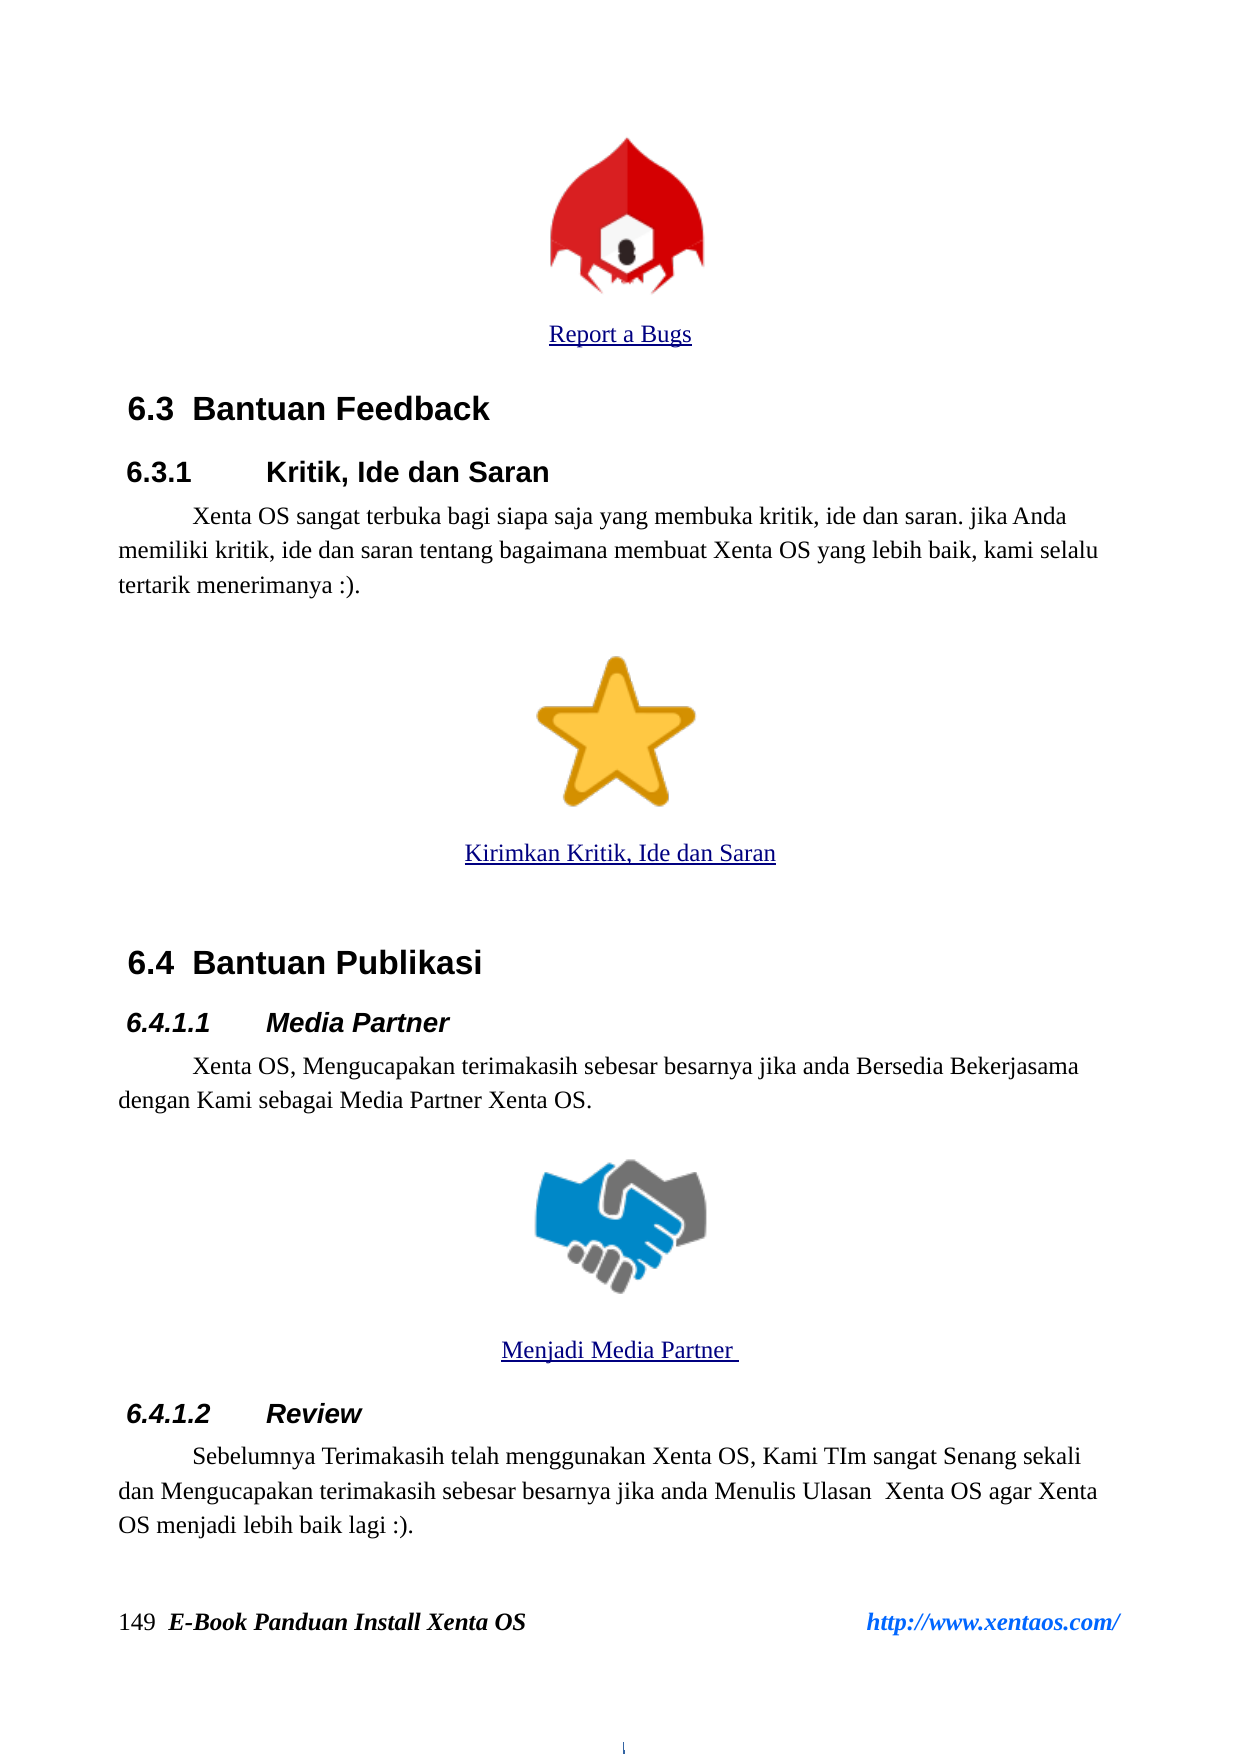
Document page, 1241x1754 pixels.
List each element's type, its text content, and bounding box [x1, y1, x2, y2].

subtitle Bantuan Publikasi [118, 943, 1122, 981]
picture [463, 1119, 777, 1316]
subtitle Kritik, Ide dan Saran [118, 455, 1122, 488]
text Sebelumnya Terimakasih telah menggunakan Xenta OS, Kami TIm sangat Senang sekali dan Mengucapakan terimakasih sebesar besarnya jika anda Menulis Ulasan Xenta OS agar Xenta OS menjadi lebih baik lagi :). [118, 1441, 1122, 1539]
text Kirimkan Kritik, Ide dan Saran [118, 838, 1122, 867]
text Menjadi Media Partner [118, 1335, 1122, 1364]
subtitle Media Partner [118, 1006, 1122, 1038]
text Xenta OS sangat terbuka bagi siapa saja yang membuka kritik, ide dan saran. jika Anda memiliki kritik, ide dan saran tentang bagaimana membuat Xenta OS yang lebih baik, kami selalu tertarik menerimanya :). [118, 501, 1122, 599]
subtitle Bantuan Feedback [118, 389, 1122, 428]
text Report a Bugs [118, 319, 1122, 348]
text Xenta OS, Mengucapakan terimakasih sebesar besarnya jika anda Bersedia Bekerjasama dengan Kami sebagai Media Partner Xenta OS. [118, 1051, 1122, 1114]
picture [463, 118, 777, 314]
subtitle Review [118, 1397, 1122, 1429]
picture [463, 638, 777, 833]
